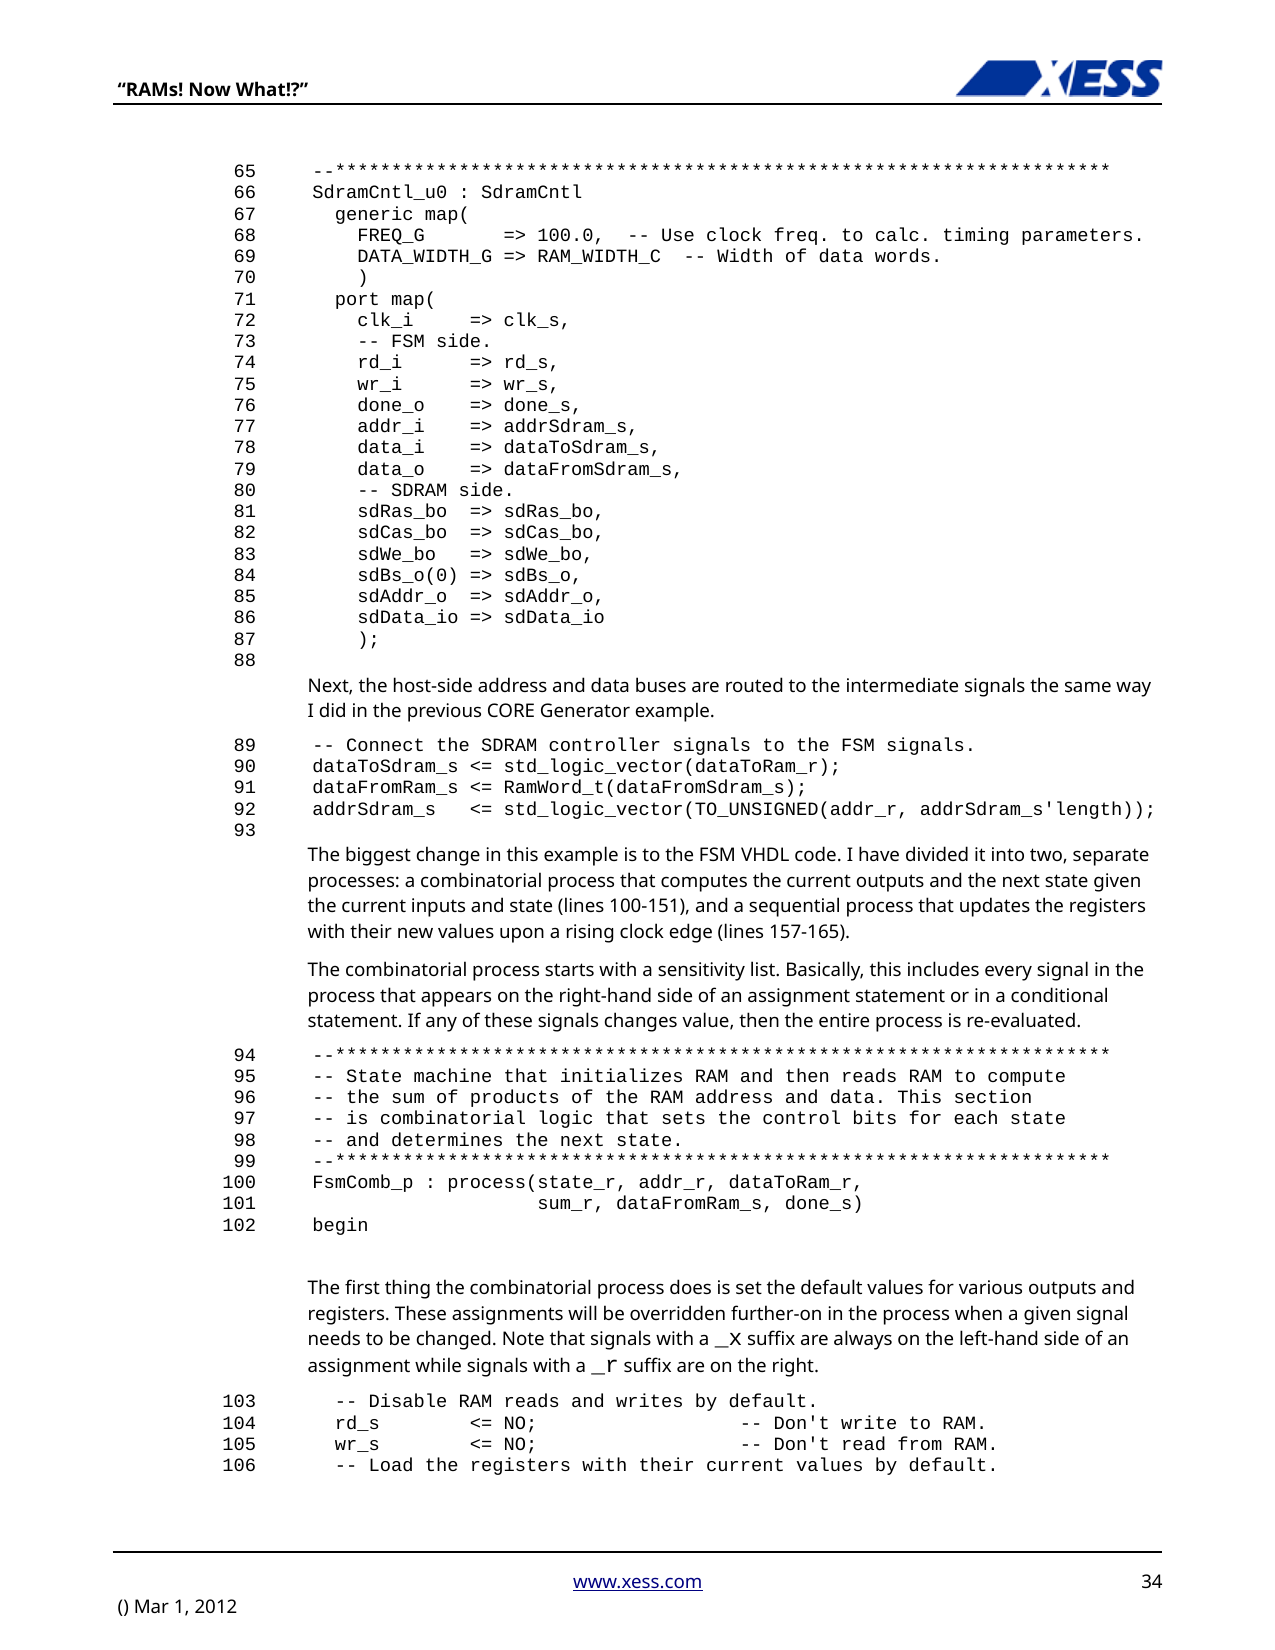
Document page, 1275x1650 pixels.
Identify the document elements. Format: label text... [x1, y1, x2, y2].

list wr_i => wr_s, [289, 374, 1162, 396]
list --********************************************************************* [289, 1045, 1162, 1067]
list sdCas_bo => sdCas_bo, [289, 523, 1162, 544]
list addr_i => addrSdram_s, [289, 417, 1162, 438]
list -- Connect the SDRAM controller signals to the FSM signals. [289, 736, 1162, 757]
list -- is combinatorial logic that sets the control bits for each state [289, 1109, 1162, 1130]
list -- SDRAM side. [289, 481, 1162, 502]
list sdBs_o(0) => sdBs_o, [289, 566, 1162, 587]
list -- the sum of products of the RAM address and data. This section [289, 1088, 1162, 1109]
list ); [289, 629, 1162, 651]
list rd_s <= NO; -- Don't write to RAM. [289, 1413, 1162, 1435]
list dataToSdram_s <= std_logic_vector(dataToRam_r); [289, 757, 1162, 778]
list SdramCntl_u0 : SdramCntl [289, 183, 1162, 204]
list sdAddr_o => sdAddr_o, [289, 587, 1162, 608]
list sum_r, dataFromRam_s, done_s) [289, 1194, 1162, 1215]
list --********************************************************************* [289, 1152, 1162, 1173]
list data_i => dataToSdram_s, [289, 438, 1162, 459]
list DATA_WIDTH_G => RAM_WIDTH_C -- Width of data words. [289, 247, 1162, 268]
list sdWe_bo => sdWe_bo, [289, 544, 1162, 566]
list sdRas_bo => sdRas_bo, [289, 502, 1162, 523]
list rd_i => rd_s, [289, 353, 1162, 374]
list wr_s <= NO; -- Don't read from RAM. [289, 1435, 1162, 1456]
list FREQ_G => 100.0, -- Use clock freq. to calc. timing parameters. [289, 226, 1162, 247]
text The biggest change in this example is to the FSM VHDL code. I have divided it into two, separate processes: a combinatorial process that computes the current outputs and the next state given the current inputs and state (lines 100-151), and a sequential process that updates the registers with their new values upon a rising clock edge (lines 157-165). [307, 842, 1162, 944]
list sdData_io => sdData_io [289, 608, 1162, 629]
list port map( [289, 289, 1162, 311]
text The combinatorial process starts with a sensitivity list. Basically, this includes every signal in the process that appears on the right-hand side of an assignment statement or in a conditional statement. If any of these signals changes value, then the entire process is re-evaluated. [307, 956, 1162, 1033]
text The first thing the combinatorial process does is set the default values for various outputs and registers. These assignments will be overridden further-on in the process when a given signal needs to be changed. Note that signals with a _x suffix are always on the left-hand side of an assignment while signals with a _r suffix are on the right. [307, 1275, 1162, 1380]
list ) [289, 268, 1162, 289]
list -- and determines the next state. [289, 1130, 1162, 1152]
list FsmComb_p : process(state_r, addr_r, dataToRam_r, [289, 1173, 1162, 1194]
list -- Disable RAM reads and writes by default. [289, 1392, 1162, 1413]
list -- State machine that initializes RAM and then reads RAM to compute [289, 1067, 1162, 1088]
list begin [289, 1215, 1162, 1237]
list data_o => dataFromSdram_s, [289, 459, 1162, 481]
picture [955, 60, 1163, 97]
text Next, the host-side address and data buses are routed to the intermediate signals the same way I did in the previous CORE Generator example. [307, 672, 1162, 723]
list clk_i => clk_s, [289, 311, 1162, 332]
list -- Load the registers with their current values by default. [289, 1456, 1162, 1477]
list done_o => done_s, [289, 396, 1162, 417]
list addrSdram_s <= std_logic_vector(TO_UNSIGNED(addr_r, addrSdram_s'length)); [289, 799, 1162, 821]
list generic map( [289, 204, 1162, 226]
list dataFromRam_s <= RamWord_t(dataFromSdram_s); [289, 778, 1162, 799]
list -- FSM side. [289, 332, 1162, 353]
list --********************************************************************* [289, 162, 1162, 183]
